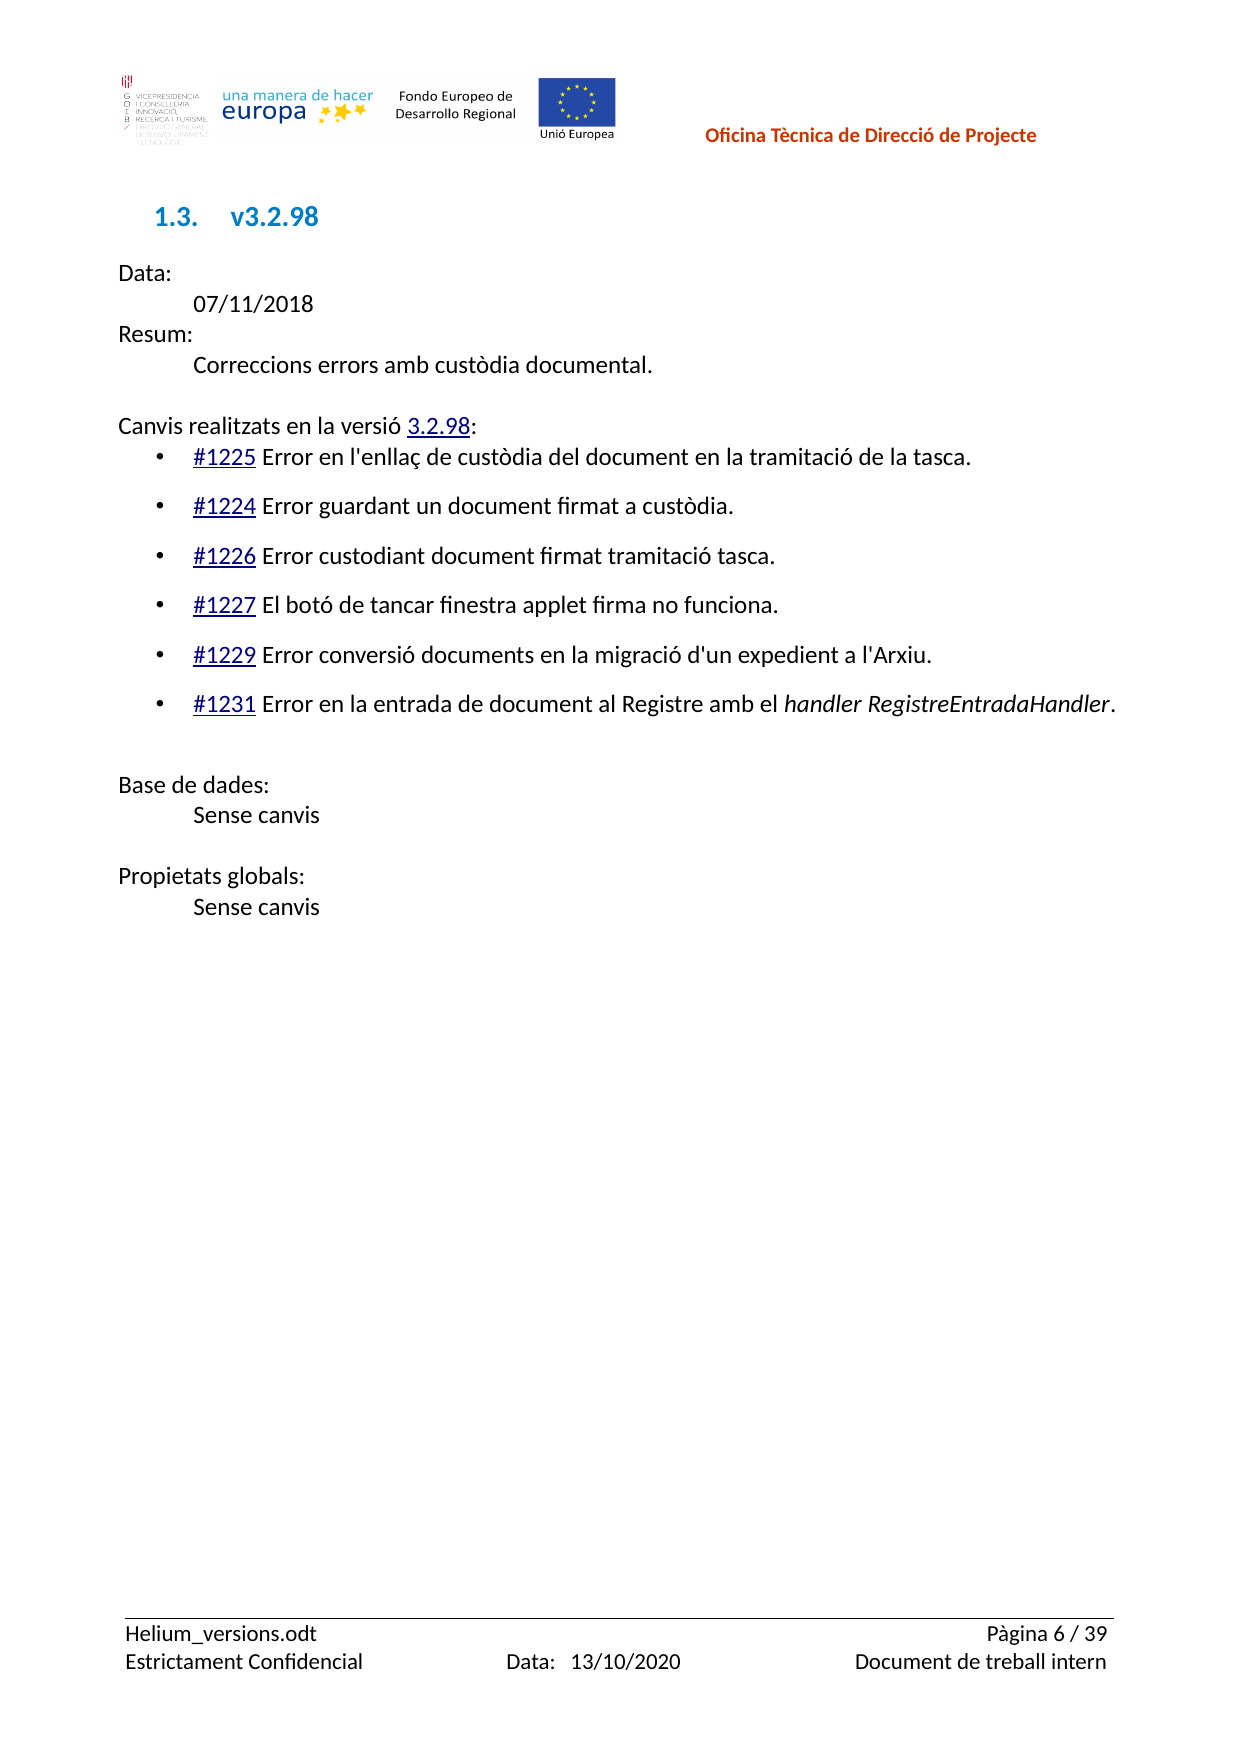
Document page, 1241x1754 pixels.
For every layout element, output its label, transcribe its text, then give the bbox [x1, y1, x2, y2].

list #1226 Error custodiant document firmat tramitació tasca. [156, 540, 1122, 570]
subtitle v3.2.98 [153, 198, 1122, 234]
text Resum: [118, 319, 1122, 349]
list #1225 Error en l'enllaç de custòdia del document en la tramitació de la tasca. [156, 441, 1122, 471]
list #1229 Error conversió documents en la migració d'un expedient a l'Arxiu. [156, 639, 1122, 669]
picture [219, 73, 621, 147]
list #1227 El botó de tancar finestra applet firma no funciona. [156, 589, 1122, 620]
text Sense canvis [118, 799, 1122, 830]
text Propietats globals: [118, 860, 1122, 891]
list #1224 Error guardant un document firmat a custòdia. [156, 490, 1122, 521]
text Correccions errors amb custòdia documental. [118, 349, 1122, 380]
text Data: [118, 258, 1122, 288]
picture [118, 73, 213, 147]
text Canvis realitzats en la versió 3.2.98: [118, 410, 1122, 441]
text Sense canvis [118, 891, 1122, 921]
text 07/11/2018 [118, 288, 1122, 319]
text Base de dades: [118, 769, 1122, 799]
list #1231 Error en la entrada de document al Registre amb el handler RegistreEntradaHandler. [156, 689, 1122, 719]
